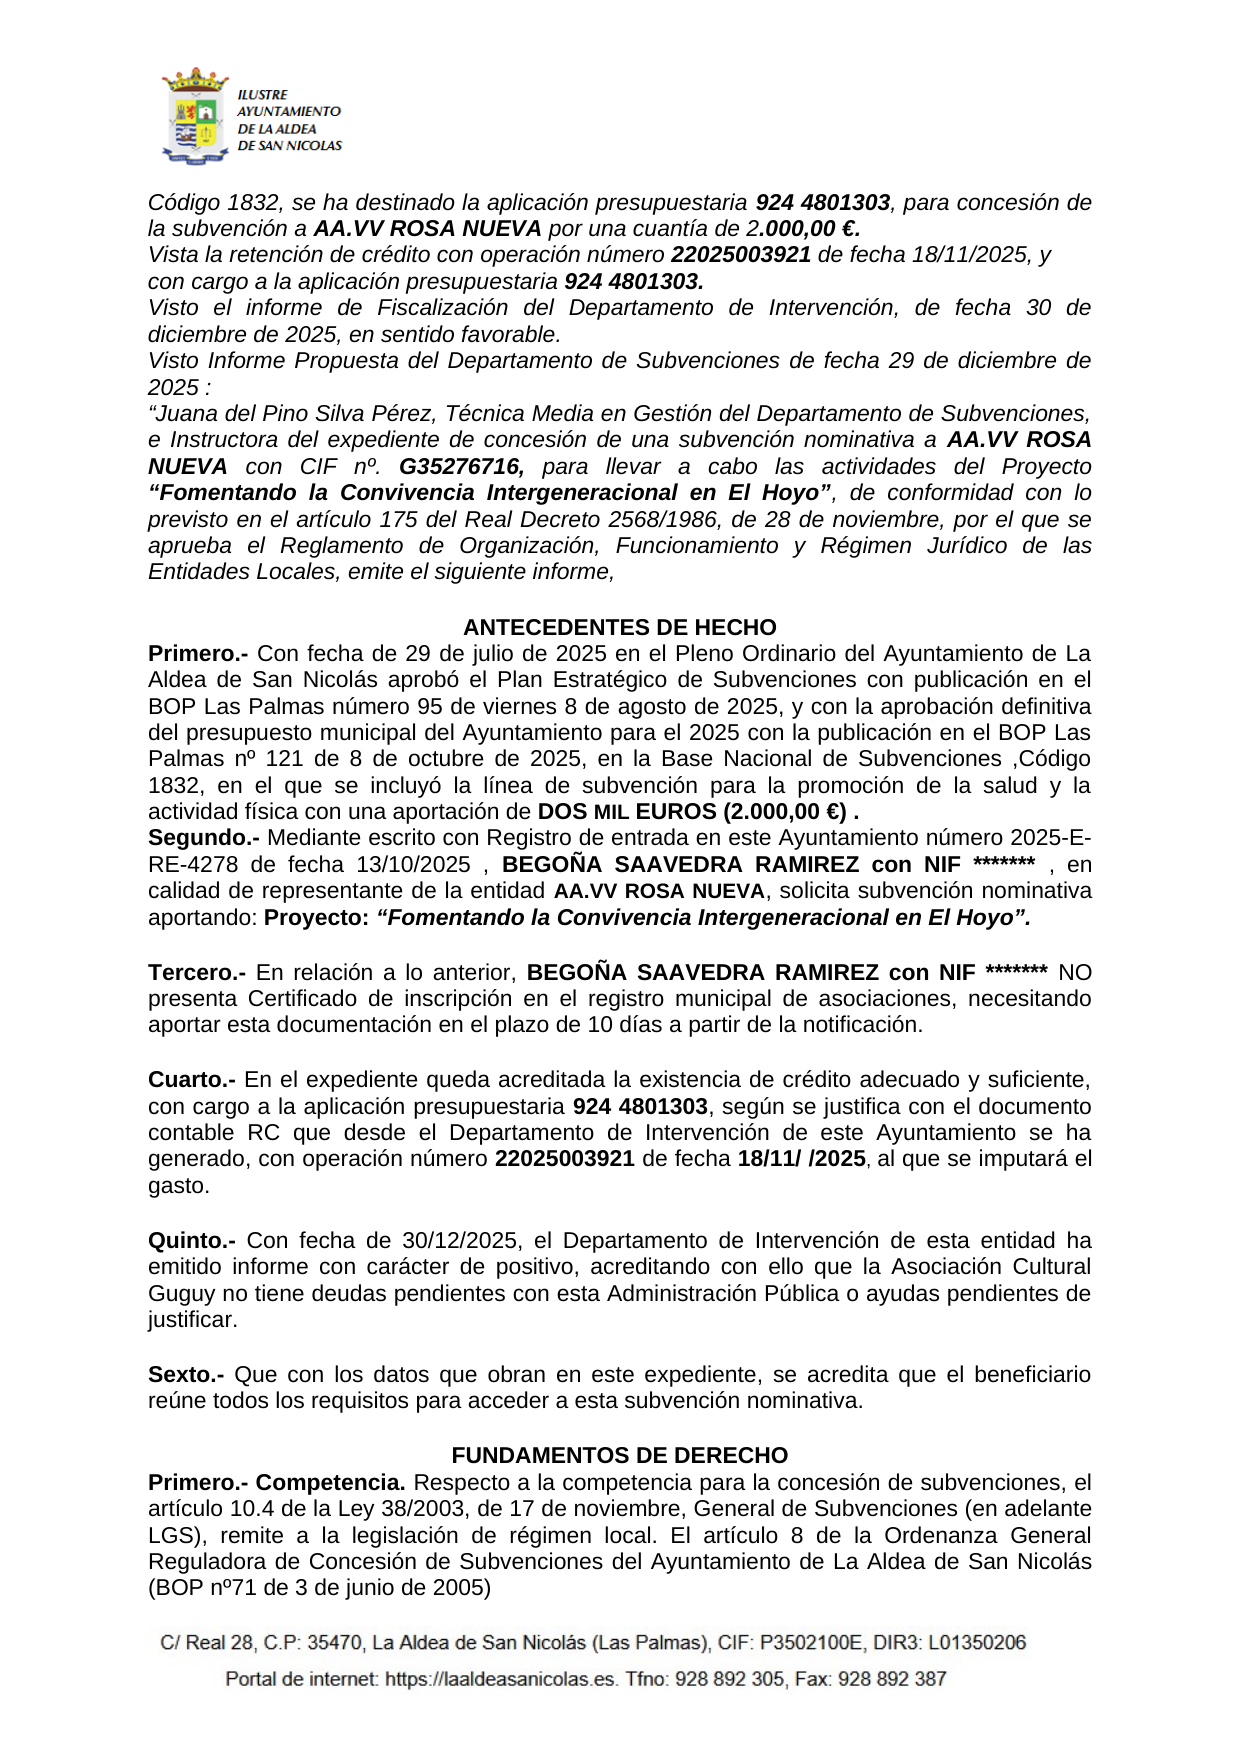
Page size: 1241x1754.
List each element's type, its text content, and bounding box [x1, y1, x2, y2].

text FUNDAMENTOS DE DERECHO [155, 1442, 1086, 1469]
text Quinto.- Con fecha de 30/12/2025, el Departamento de Intervención de esta entidad ha emitido informe con carácter de positivo, acreditando con ello que la Asociación Cultural Guguy no tiene deudas pendientes con esta Administración Pública o ayudas pendientes de justificar. [148, 1227, 1092, 1332]
text Sexto.- Que con los datos que obran en este expediente, se acredita que el beneficiario reúne todos los requisitos para acceder a esta subvención nominativa. [148, 1361, 1092, 1414]
text Segundo.- Mediante escrito con Registro de entrada en este Ayuntamiento número 2025-E-RE-4278 de fecha 13/10/2025 , BEGOÑA SAAVEDRA RAMIREZ con NIF ******* , en calidad de representante de la entidad AA.VV ROSA NUEVA, solicita subvención nominativa aportando: Proyecto: “Fomentando la Convivencia Intergeneracional en El Hoyo”. [148, 824, 1092, 930]
picture [148, 59, 358, 173]
text Primero.- Competencia. Respecto a la competencia para la concesión de subvenciones, el artículo 10.4 de la Ley 38/2003, de 17 de noviembre, General de Subvenciones (en adelante LGS), remite a la legislación de régimen local. El artículo 8 de la Ordenanza General Reguladora de Concesión de Subvenciones del Ayuntamiento de La Aldea de San Nicolás (BOP nº71 de 3 de junio de 2005) [148, 1469, 1093, 1601]
text Vista la retención de crédito con operación número 22025003921 de fecha 18/11/2025, y con cargo a la aplicación presupuestaria 924 4801303. [148, 241, 1093, 294]
text Cuarto.- En el expediente queda acreditada la existencia de crédito adecuado y suficiente, con cargo a la aplicación presupuestaria 924 4801303, según se justifica con el documento contable RC que desde el Departamento de Intervención de este Ayuntamiento se ha generado, con operación número 22025003921 de fecha 18/11/ /2025, al que se imputará el gasto. [148, 1066, 1092, 1198]
picture [148, 1626, 1034, 1695]
text “Juana del Pino Silva Pérez, Técnica Media en Gestión del Departamento de Subvenciones, e Instructora del expediente de concesión de una subvención nominativa a AA.VV ROSA NUEVA con CIF nº. G35276716, para llevar a cabo las actividades del Proyecto “Fomentando la Convivencia Intergeneracional en El Hoyo”, de conformidad con lo previsto en el artículo 175 del Real Decreto 2568/1986, de 28 de noviembre, por el que se aprueba el Reglamento de Organización, Funcionamiento y Régimen Jurídico de las Entidades Locales, emite el siguiente informe, [148, 400, 1092, 584]
text Visto Informe Propuesta del Departamento de Subvenciones de fecha 29 de diciembre de 2025 : [148, 347, 1093, 400]
text Primero.- Con fecha de 29 de julio de 2025 en el Pleno Ordinario del Ayuntamiento de La Aldea de San Nicolás aprobó el Plan Estratégico de Subvenciones con publicación en el BOP Las Palmas número 95 de viernes 8 de agosto de 2025, y con la aprobación definitiva del presupuesto municipal del Ayuntamiento para el 2025 con la publicación en el BOP Las Palmas nº 121 de 8 de octubre de 2025, en la Base Nacional de Subvenciones ,Código 1832, en el que se incluyó la línea de subvención para la promoción de la salud y la actividad física con una aportación de DOS MIL EUROS (2.000,00 €) . [148, 640, 1092, 824]
text Tercero.- En relación a lo anterior, BEGOÑA SAAVEDRA RAMIREZ con NIF ******* NO presenta Certificado de inscripción en el registro municipal de asociaciones, necesitando aportar esta documentación en el plazo de 10 días a partir de la notificación. [148, 958, 1092, 1038]
text ANTECEDENTES DE HECHO [155, 613, 1085, 640]
text Código 1832, se ha destinado la aplicación presupuestaria 924 4801303, para concesión de la subvención a AA.VV ROSA NUEVA por una cuantía de 2.000,00 €. [148, 188, 1093, 241]
text Visto el informe de Fiscalización del Departamento de Intervención, de fecha 30 de diciembre de 2025, en sentido favorable. [148, 294, 1093, 347]
